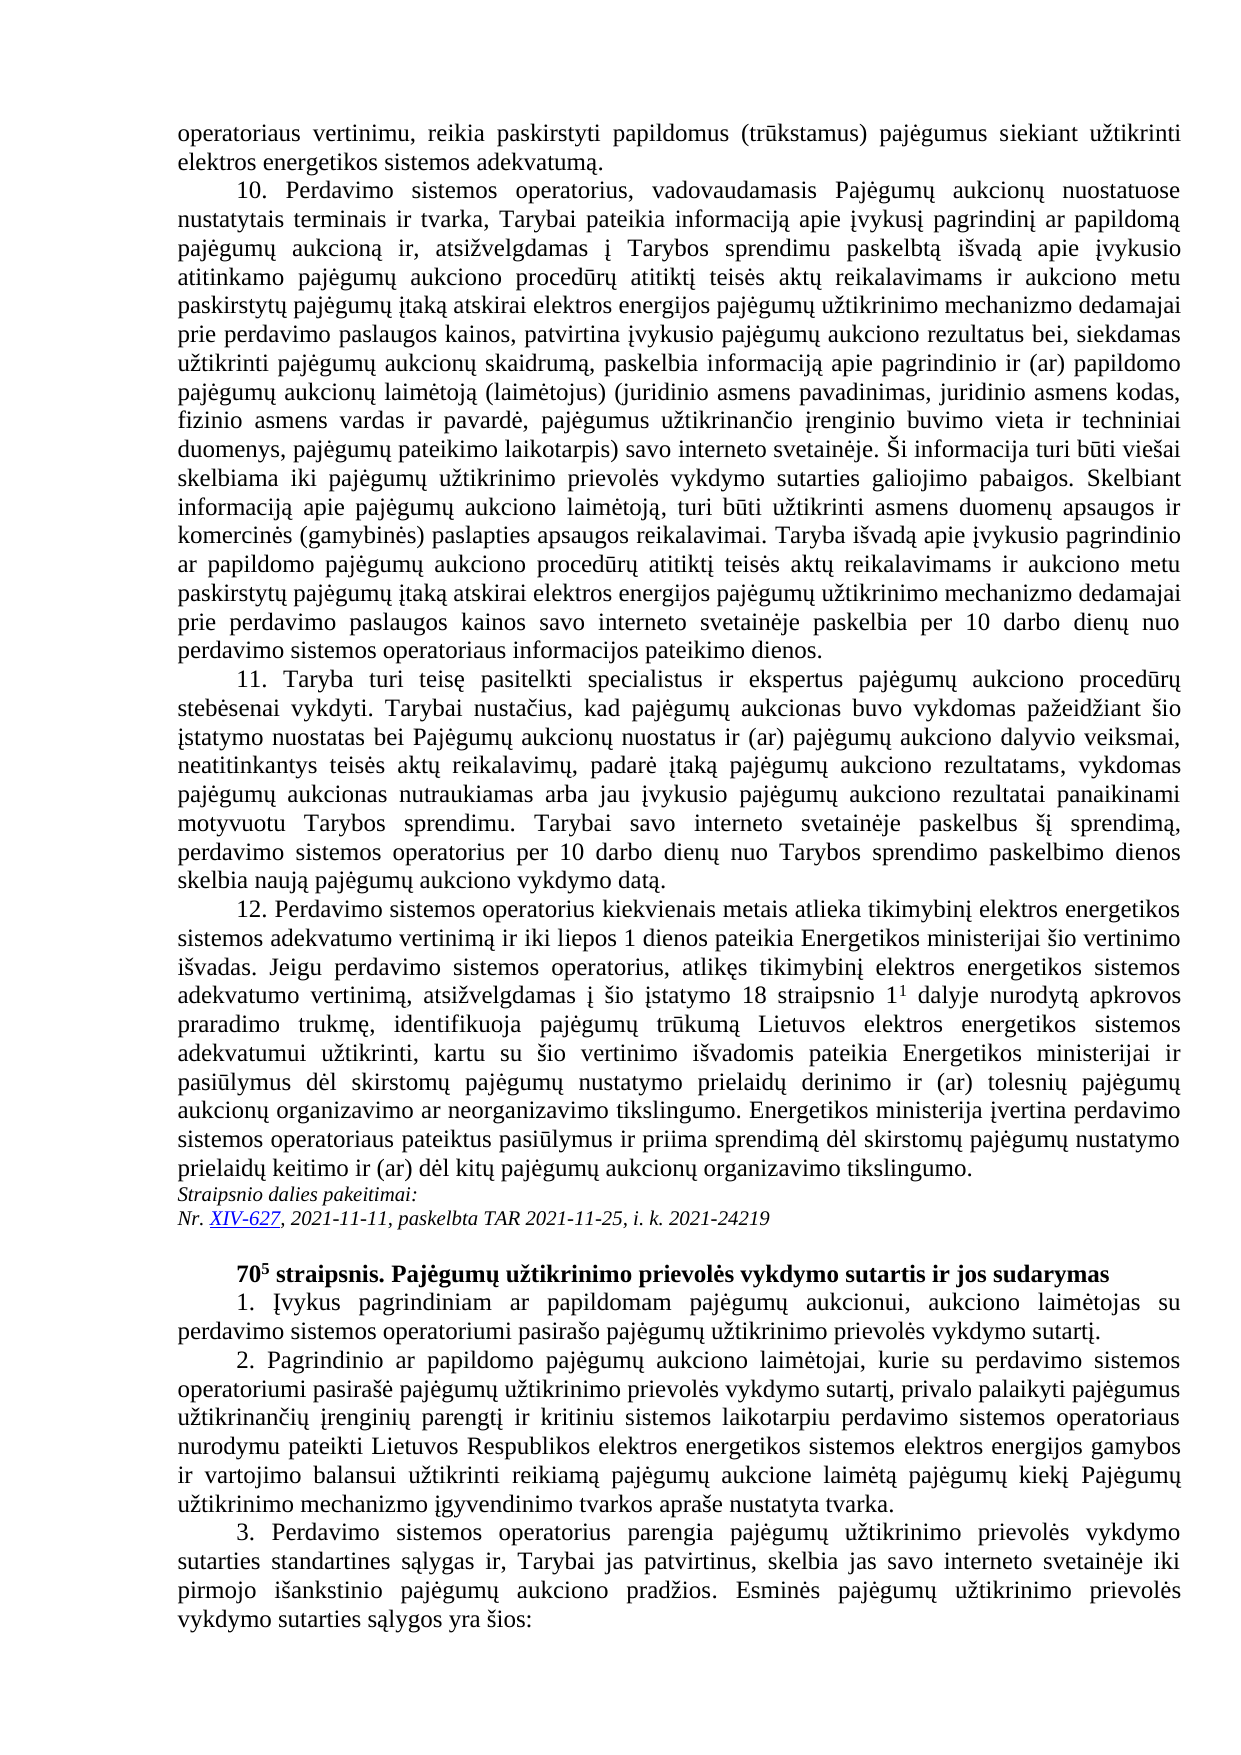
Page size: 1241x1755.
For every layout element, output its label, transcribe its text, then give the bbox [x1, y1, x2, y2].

text 3. Perdavimo sistemos operatorius parengia pajėgumų užtikrinimo prievolės vykdymo sutarties standartines sąlygas ir, Tarybai jas patvirtinus, skelbia jas savo interneto svetainėje iki pirmojo išankstinio pajėgumų aukciono pradžios. Esminės pajėgumų užtikrinimo prievolės vykdymo sutarties sąlygos yra šios: [177, 1517, 1181, 1632]
text 10. Perdavimo sistemos operatorius, vadovaudamasis Pajėgumų aukcionų nuostatuose nustatytais terminais ir tvarka, Tarybai pateikia informaciją apie įvykusį pagrindinį ar papildomą pajėgumų aukcioną ir, atsižvelgdamas į Tarybos sprendimu paskelbtą išvadą apie įvykusio atitinkamo pajėgumų aukciono procedūrų atitiktį teisės aktų reikalavimams ir aukciono metu paskirstytų pajėgumų įtaką atskirai elektros energijos pajėgumų užtikrinimo mechanizmo dedamajai prie perdavimo paslaugos kainos, patvirtina įvykusio pajėgumų aukciono rezultatus bei, siekdamas užtikrinti pajėgumų aukcionų skaidrumą, paskelbia informaciją apie pagrindinio ir (ar) papildomo pajėgumų aukcionų laimėtoją (laimėtojus) (juridinio asmens pavadinimas, juridinio asmens kodas, fizinio asmens vardas ir pavardė, pajėgumus užtikrinančio įrenginio buvimo vieta ir techniniai duomenys, pajėgumų pateikimo laikotarpis) savo interneto svetainėje. Ši informacija turi būti viešai skelbiama iki pajėgumų užtikrinimo prievolės vykdymo sutarties galiojimo pabaigos. Skelbiant informaciją apie pajėgumų aukciono laimėtoją, turi būti užtikrinti asmens duomenų apsaugos ir komercinės (gamybinės) paslapties apsaugos reikalavimai. Taryba išvadą apie įvykusio pagrindinio ar papildomo pajėgumų aukciono procedūrų atitiktį teisės aktų reikalavimams ir aukciono metu paskirstytų pajėgumų įtaką atskirai elektros energijos pajėgumų užtikrinimo mechanizmo dedamajai prie perdavimo paslaugos kainos savo interneto svetainėje paskelbia per 10 darbo dienų nuo perdavimo sistemos operatoriaus informacijos pateikimo dienos. [177, 176, 1181, 664]
text 1. Įvykus pagrindiniam ar papildomam pajėgumų aukcionui, aukciono laimėtojas su perdavimo sistemos operatoriumi pasirašo pajėgumų užtikrinimo prievolės vykdymo sutartį. [177, 1287, 1181, 1345]
text 11. Taryba turi teisę pasitelkti specialistus ir ekspertus pajėgumų aukciono procedūrų stebėsenai vykdyti. Tarybai nustačius, kad pajėgumų aukcionas buvo vykdomas pažeidžiant šio įstatymo nuostatas bei Pajėgumų aukcionų nuostatus ir (ar) pajėgumų aukciono dalyvio veiksmai, neatitinkantys teisės aktų reikalavimų, padarė įtaką pajėgumų aukciono rezultatams, vykdomas pajėgumų aukcionas nutraukiamas arba jau įvykusio pajėgumų aukciono rezultatai panaikinami motyvuotu Tarybos sprendimu. Tarybai savo interneto svetainėje paskelbus šį sprendimą, perdavimo sistemos operatorius per 10 darbo dienų nuo Tarybos sprendimo paskelbimo dienos skelbia naują pajėgumų aukciono vykdymo datą. [177, 664, 1181, 894]
text Nr. XIV-627, 2021-11-11, paskelbta TAR 2021-11-25, i. k. 2021-24219 [177, 1206, 1181, 1230]
text 705 straipsnis. Pajėgumų užtikrinimo prievolės vykdymo sutartis ir jos sudarymas [177, 1259, 1181, 1287]
text 2. Pagrindinio ar papildomo pajėgumų aukciono laimėtojai, kurie su perdavimo sistemos operatoriumi pasirašė pajėgumų užtikrinimo prievolės vykdymo sutartį, privalo palaikyti pajėgumus užtikrinančių įrenginių parengtį ir kritiniu sistemos laikotarpiu perdavimo sistemos operatoriaus nurodymu pateikti Lietuvos Respublikos elektros energetikos sistemos elektros energijos gamybos ir vartojimo balansui užtikrinti reikiamą pajėgumų aukcione laimėtą pajėgumų kiekį Pajėgumų užtikrinimo mechanizmo įgyvendinimo tvarkos apraše nustatyta tvarka. [177, 1345, 1181, 1517]
text 12. Perdavimo sistemos operatorius kiekvienais metais atlieka tikimybinį elektros energetikos sistemos adekvatumo vertinimą ir iki liepos 1 dienos pateikia Energetikos ministerijai šio vertinimo išvadas. Jeigu perdavimo sistemos operatorius, atlikęs tikimybinį elektros energetikos sistemos adekvatumo vertinimą, atsižvelgdamas į šio įstatymo 18 straipsnio 11 dalyje nurodytą apkrovos praradimo trukmę, identifikuoja pajėgumų trūkumą Lietuvos elektros energetikos sistemos adekvatumui užtikrinti, kartu su šio vertinimo išvadomis pateikia Energetikos ministerijai ir pasiūlymus dėl skirstomų pajėgumų nustatymo prielaidų derinimo ir (ar) tolesnių pajėgumų aukcionų organizavimo ar neorganizavimo tikslingumo. Energetikos ministerija įvertina perdavimo sistemos operatoriaus pateiktus pasiūlymus ir priima sprendimą dėl skirstomų pajėgumų nustatymo prielaidų keitimo ir (ar) dėl kitų pajėgumų aukcionų organizavimo tikslingumo. [177, 894, 1181, 1182]
text operatoriaus vertinimu, reikia paskirstyti papildomus (trūkstamus) pajėgumus siekiant užtikrinti elektros energetikos sistemos adekvatumą. [177, 118, 1181, 176]
text Straipsnio dalies pakeitimai: [177, 1182, 1181, 1206]
